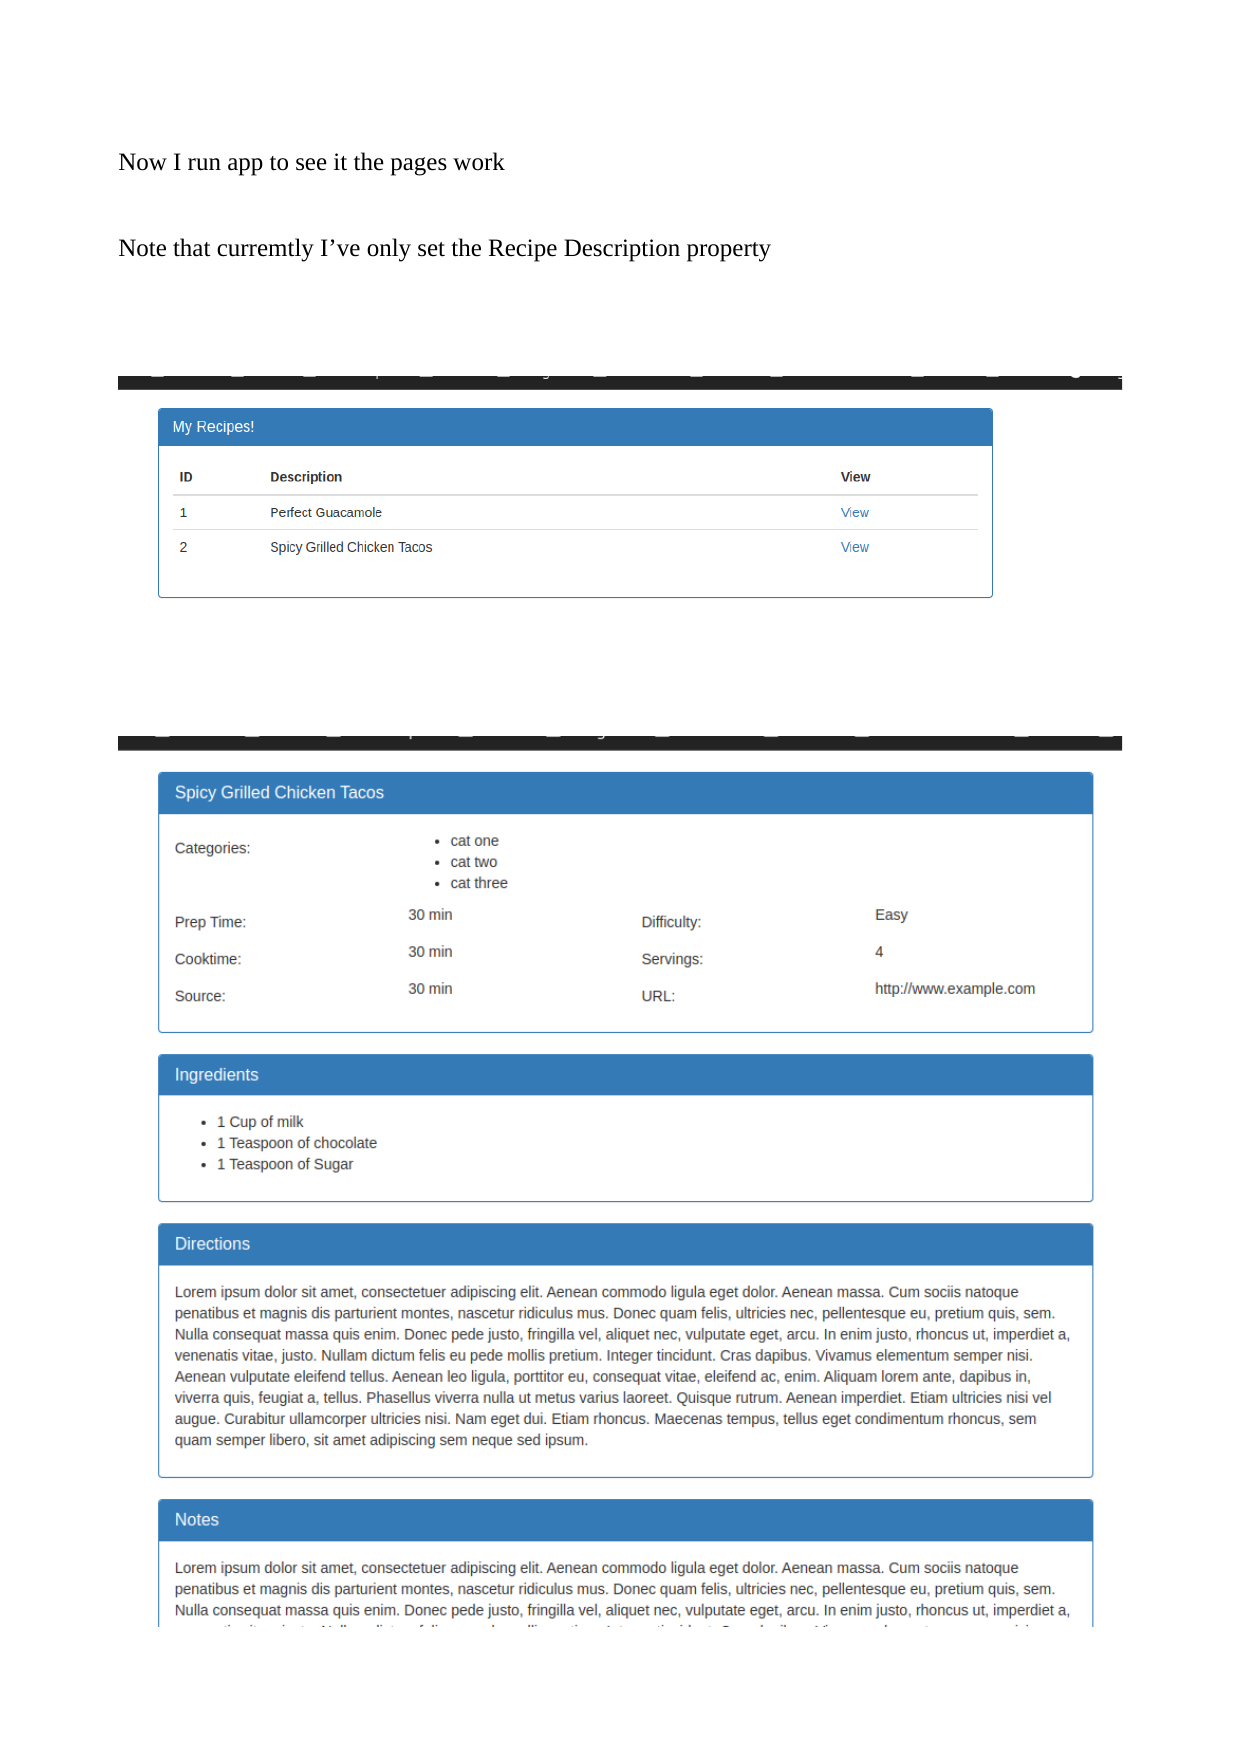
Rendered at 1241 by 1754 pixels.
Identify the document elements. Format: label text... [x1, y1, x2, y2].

picture [118, 736, 1123, 1627]
picture [118, 376, 1123, 647]
text Note that curremtly I’ve only set the Recipe Description property [118, 233, 1122, 262]
text Now I run app to see it the pages work [118, 147, 1122, 176]
